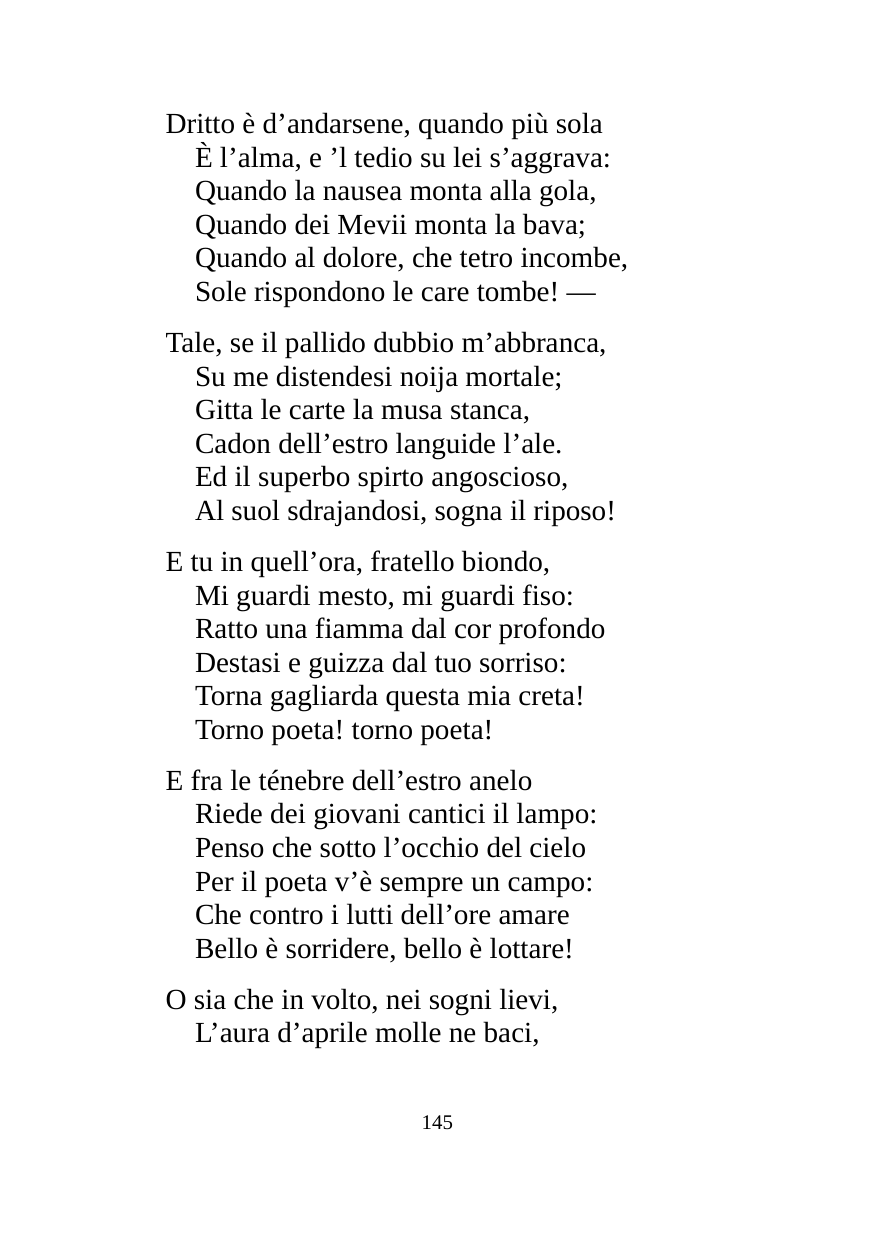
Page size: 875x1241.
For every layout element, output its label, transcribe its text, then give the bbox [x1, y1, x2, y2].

text E tu in quell’ora, fratello biondo, Mi guardi mesto, mi guardi fiso: Ratto una fiamma dal cor profondo Destasi e guizza dal tuo sorriso: Torna gagliarda questa mia creta! Torno poeta! torno poeta! [165, 544, 768, 745]
text Dritto è d’andarsene, quando più sola È l’alma, e ’l tedio su lei s’aggrava: Quando la nausea monta alla gola, Quando dei Mevii monta la bava; Quando al dolore, che tetro incombe, Sole rispondono le care tombe! — [165, 106, 768, 307]
text Tale, se il pallido dubbio m’abbranca, Su me distendesi noija mortale; Gitta le carte la musa stanca, Cadon dell’estro languide l’ale. Ed il superbo spirto angoscioso, Al suol sdrajandosi, sogna il riposo! [165, 325, 768, 526]
text O sia che in volto, nei sogni lievi, L’aura d’aprile molle ne baci, [165, 982, 768, 1049]
text E fra le ténebre dell’estro anelo Riede dei giovani cantici il lampo: Penso che sotto l’occhio del cielo Per il poeta v’è sempre un campo: Che contro i lutti dell’ore amare Bello è sorridere, bello è lottare! [165, 763, 768, 964]
